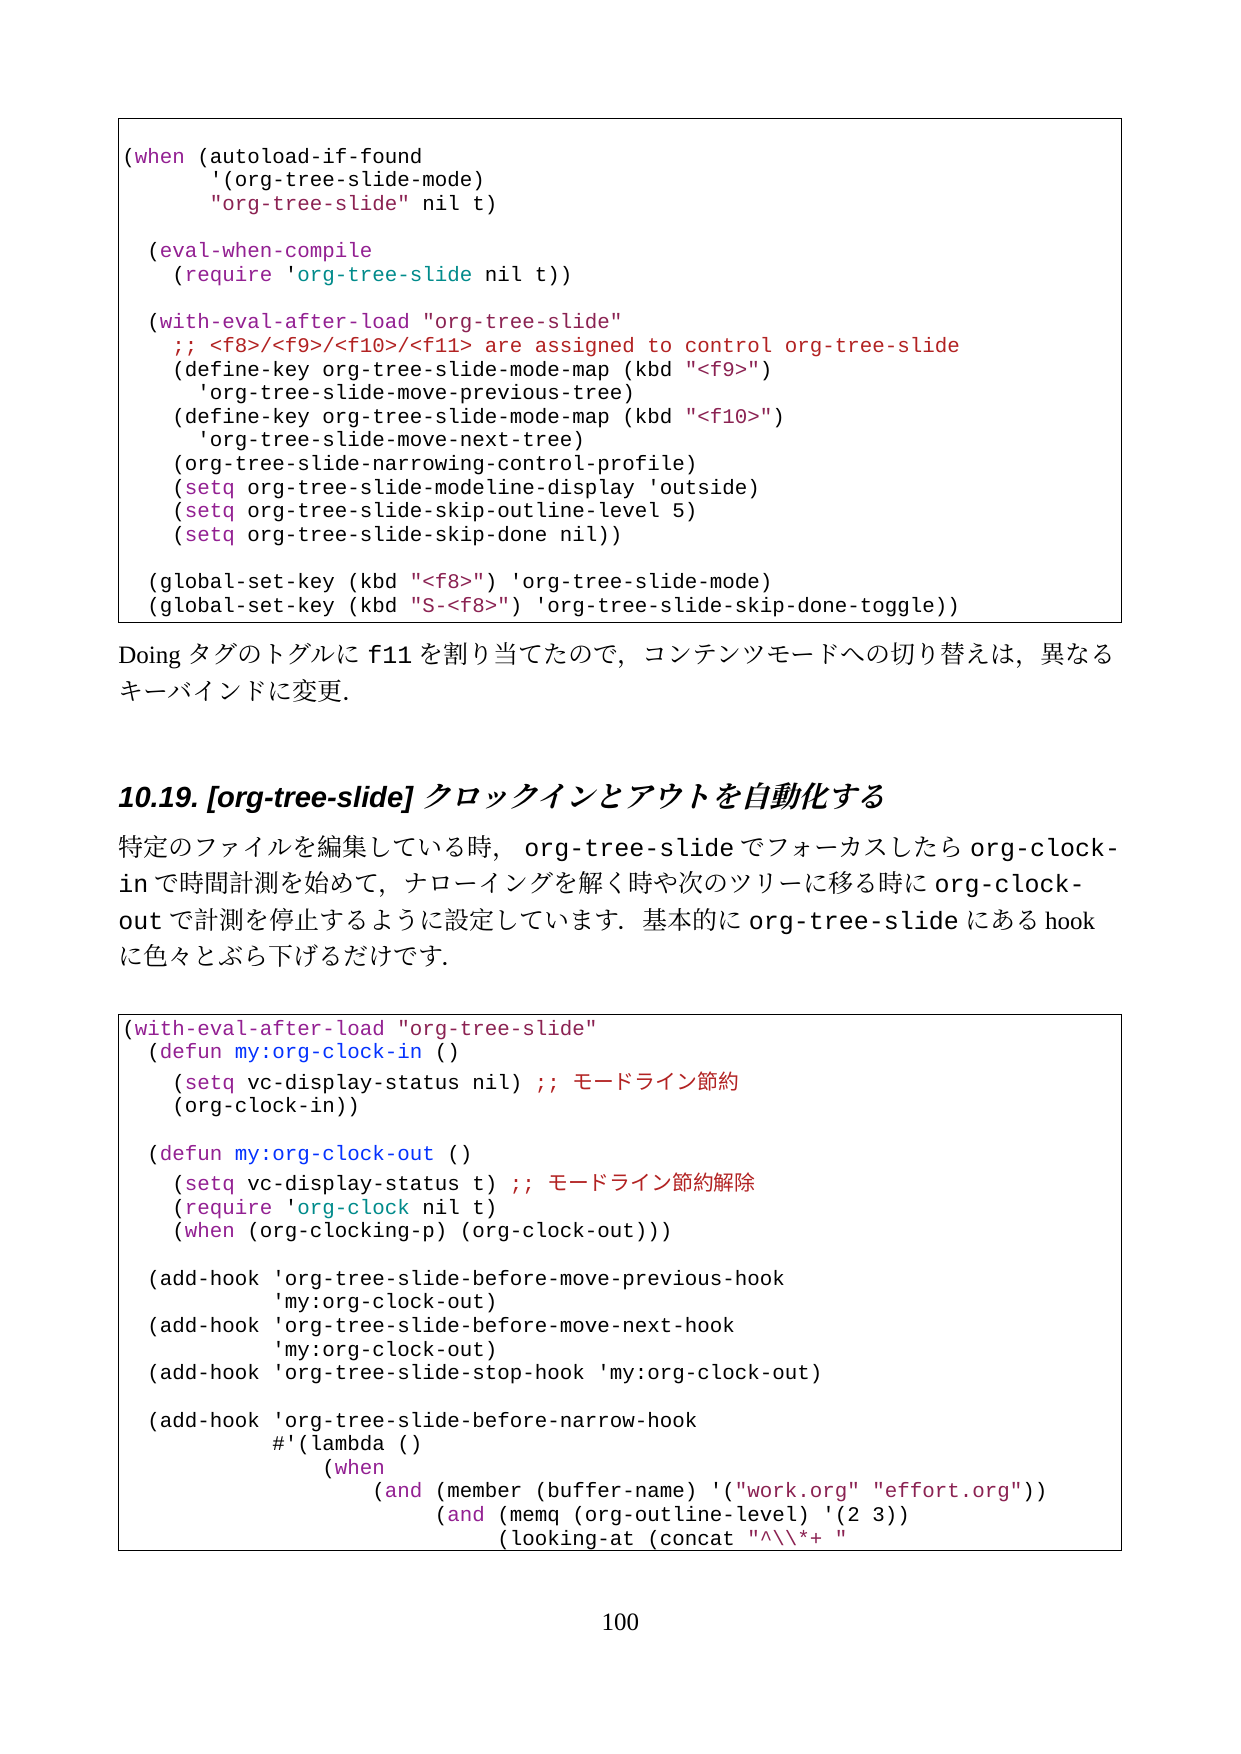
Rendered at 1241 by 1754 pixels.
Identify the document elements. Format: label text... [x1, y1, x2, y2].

text (add-hook 'org-tree-slide-stop-hook 'my:org-clock-out) [119, 1358, 1121, 1382]
text (defun my:org-clock-in () [119, 1037, 1121, 1061]
text (defun my:org-clock-out () [119, 1139, 1121, 1162]
text Doing タグのトグルに f11 を割り当てたので，コンテンツモードへの切り替えは，異なるキーバインドに変更． [118, 635, 1122, 736]
text (when (org-clocking-p) (org-clock-out))) [119, 1216, 1121, 1240]
text (and (member (buffer-name) '("work.org" "effort.org")) [119, 1477, 1121, 1500]
text (eval-when-compile [119, 236, 1121, 260]
text (setq vc-display-status nil) ;; モードライン節約 [119, 1061, 1121, 1091]
text (add-hook 'org-tree-slide-before-move-previous-hook [119, 1264, 1121, 1287]
text (define-key org-tree-slide-mode-map (kbd "<f9>") [119, 354, 1121, 378]
text ;; <f8>/<f9>/<f10>/<f11> are assigned to control org-tree-slide [119, 331, 1121, 354]
text (when [119, 1453, 1121, 1477]
text (and (memq (org-outline-level) '(2 3)) [119, 1500, 1121, 1524]
subtitle [org-tree-slide] クロックインとアウトを自動化する [118, 773, 1122, 815]
text #'(lambda () [119, 1429, 1121, 1453]
text (org-tree-slide-narrowing-control-profile) [119, 449, 1121, 473]
text (when (autoload-if-found [119, 142, 1121, 165]
text '(org-tree-slide-mode) [119, 165, 1121, 189]
text (setq org-tree-slide-skip-outline-level 5) [119, 496, 1121, 520]
text (org-clock-in)) [119, 1091, 1121, 1115]
text (require 'org-clock nil t) [119, 1193, 1121, 1216]
text (looking-at (concat "^\\*+ " [119, 1524, 1121, 1550]
text (global-set-key (kbd "<f8>") 'org-tree-slide-mode) [119, 567, 1121, 591]
text (add-hook 'org-tree-slide-before-narrow-hook [119, 1406, 1121, 1429]
text (require 'org-tree-slide nil t)) [119, 260, 1121, 284]
text (add-hook 'org-tree-slide-before-move-next-hook [119, 1311, 1121, 1335]
text (with-eval-after-load "org-tree-slide" [119, 1015, 1121, 1037]
text (define-key org-tree-slide-mode-map (kbd "<f10>") [119, 402, 1121, 426]
text "org-tree-slide" nil t) [119, 189, 1121, 213]
text 'my:org-clock-out) [119, 1287, 1121, 1311]
text (setq org-tree-slide-skip-done nil)) [119, 520, 1121, 544]
text (global-set-key (kbd "S-<f8>") 'org-tree-slide-skip-done-toggle)) [119, 591, 1121, 622]
text (setq org-tree-slide-modeline-display 'outside) [119, 473, 1121, 496]
text 'org-tree-slide-move-next-tree) [119, 426, 1121, 449]
text 'org-tree-slide-move-previous-tree) [119, 378, 1121, 402]
text 'my:org-clock-out) [119, 1335, 1121, 1358]
text 特定のファイルを編集している時， org-tree-slide でフォーカスしたら org-clock-in で時間計測を始めて，ナローイングを解く時や次のツリーに移る時に org-clock-out で計測を停止するように設定しています．基本的に org-tree-slide にあるhookに色々とぶら下げるだけです． [118, 828, 1122, 1001]
text (with-eval-after-load "org-tree-slide" [119, 307, 1121, 331]
text (setq vc-display-status t) ;; モードライン節約解除 [119, 1162, 1121, 1193]
